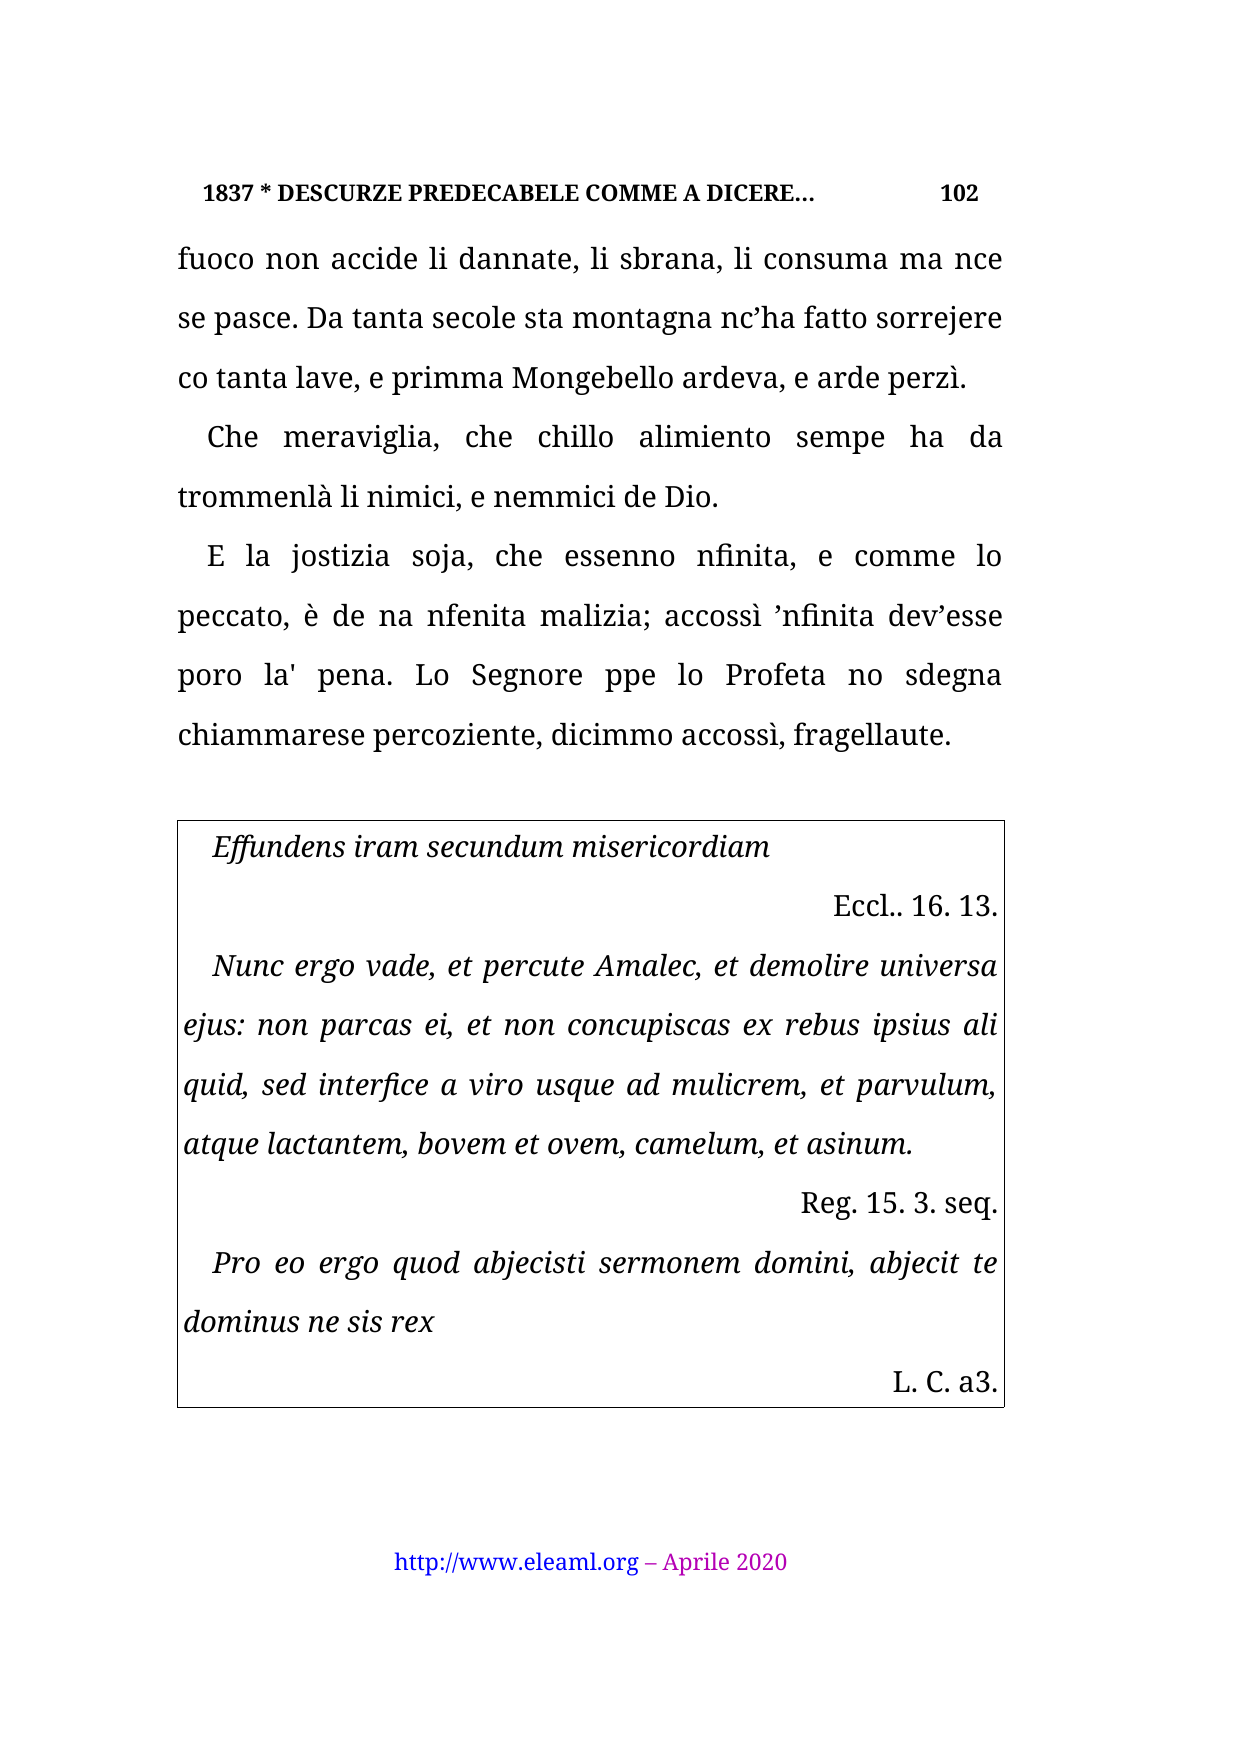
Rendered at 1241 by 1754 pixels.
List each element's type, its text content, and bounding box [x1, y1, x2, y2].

text Che meraviglia, che chillo alimiento sempe ha da trommenlà li nimici, e nemmici de Dio. [177, 416, 1004, 516]
text fuoco non accide li dannate, li sbrana, li consuma ma nce se pasce. Da tanta secole sta montagna nc’ha fatto sorrejere co tanta lave, e primma Mongebello ardeva, e arde perzì. [177, 238, 1004, 397]
text E la jostizia soja, che essenno nfinita, e comme lo peccato, è de na nfenita malizia; accossì ’nfinita dev’esse poro la' pena. Lo Segnore ppe lo Profeta no sdegna chiammarese percoziente, dicimmo accossì, fragellaute. [177, 535, 1004, 753]
table_header Effundens iram secundum misericordiam Eccl.. 16. 13. Nunc ergo vade, et percute Amalec, et demolire universa ejus: non parcas ei, et non concupiscas ex rebus ipsius ali quid, sed interfice a viro usque ad mulicrem, et parvulum, atque lactantem, bovem et ovem, camelum, et asinum. Reg. 15. 3. seq. Pro eo ergo quod abjecisti sermonem domini, abjecit te dominus ne sis rex L. C. a3. [178, 821, 1004, 1407]
